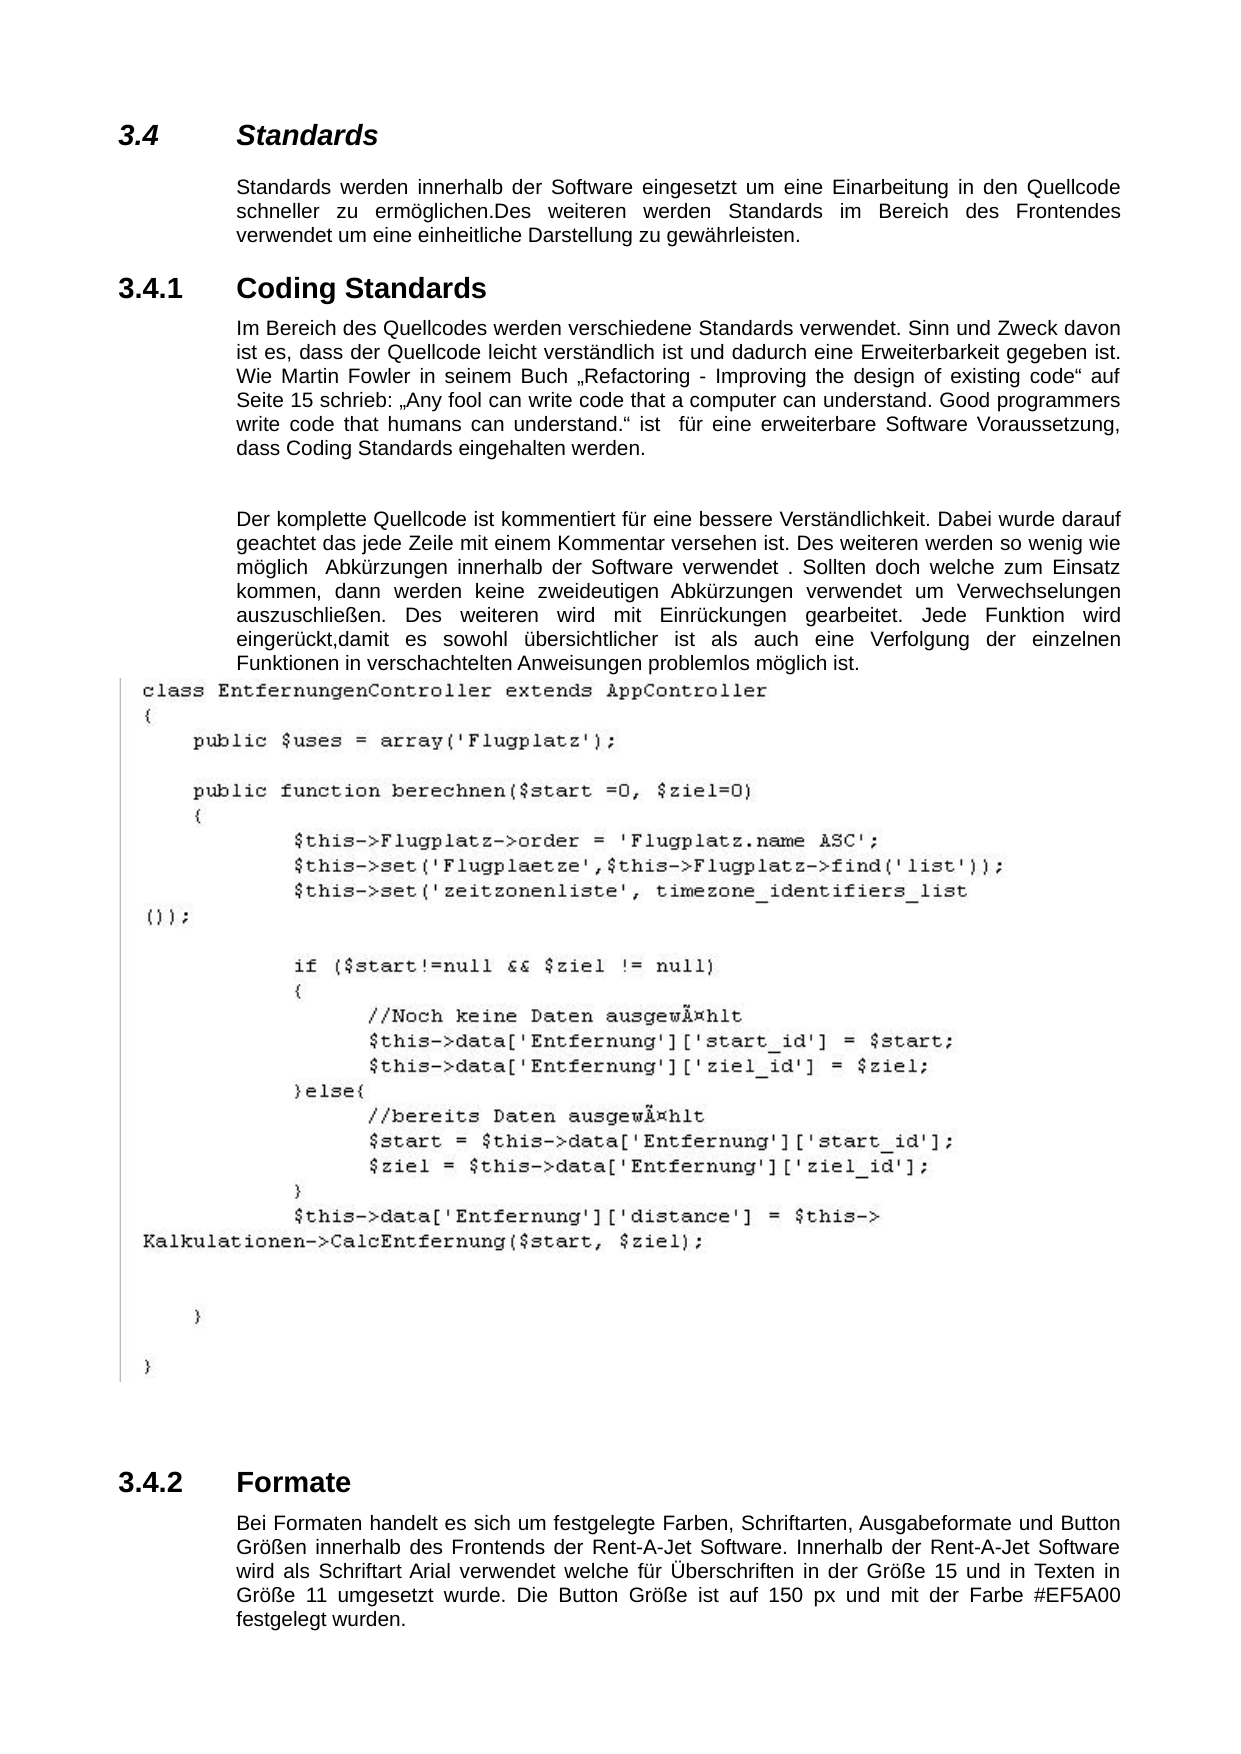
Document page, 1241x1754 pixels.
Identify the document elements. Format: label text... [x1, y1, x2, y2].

text Im Bereich des Quellcodes werden verschiedene Standards verwendet. Sinn und Zweck davon ist es, dass der Quellcode leicht verständlich ist und dadurch eine Erweiterbarkeit gegeben ist. Wie Martin Fowler in seinem Buch „Refactoring - Improving the design of existing code“ auf Seite 15 schrieb: „Any fool can write code that a computer can understand. Good programmers write code that humans can understand.“ ist für eine erweiterbare Software Voraussetzung, dass Coding Standards eingehalten werden. [236, 316, 1122, 460]
subtitle Standards [118, 118, 1122, 152]
text Standards werden innerhalb der Software eingesetzt um eine Einarbeitung in den Quellcode schneller zu ermöglichen.Des weiteren werden Standards im Bereich des Frontendes verwendet um eine einheitliche Darstellung zu gewährleisten. [236, 175, 1122, 247]
text Der komplette Quellcode ist kommentiert für eine bessere Verständlichkeit. Dabei wurde darauf geachtet das jede Zeile mit einem Kommentar versehen ist. Des weiteren werden so wenig wie möglich Abkürzungen innerhalb der Software verwendet . Sollten doch welche zum Einsatz kommen, dann werden keine zweideutigen Abkürzungen verwendet um Verwechselungen auszuschließen. Des weiteren wird mit Einrückungen gearbeitet. Jede Funktion wird eingerückt,damit es sowohl übersichtlicher ist als auch eine Verfolgung der einzelnen Funktionen in verschachtelten Anweisungen problemlos möglich ist. [236, 507, 1122, 675]
text Bei Formaten handelt es sich um festgelegte Farben, Schriftarten, Ausgabeformate und Button Größen innerhalb des Frontends der Rent-A-Jet Software. Innerhalb der Rent-A-Jet Software wird als Schriftart Arial verwendet welche für Überschriften in der Größe 15 und in Texten in Größe 11 umgesetzt wurde. Die Button Größe ist auf 150 px und mit der Farbe #EF5A00 festgelegt wurden. [236, 1511, 1122, 1630]
subtitle Coding Standards [118, 271, 1122, 304]
picture [119, 678, 1014, 1382]
subtitle Formate [118, 1465, 1122, 1499]
